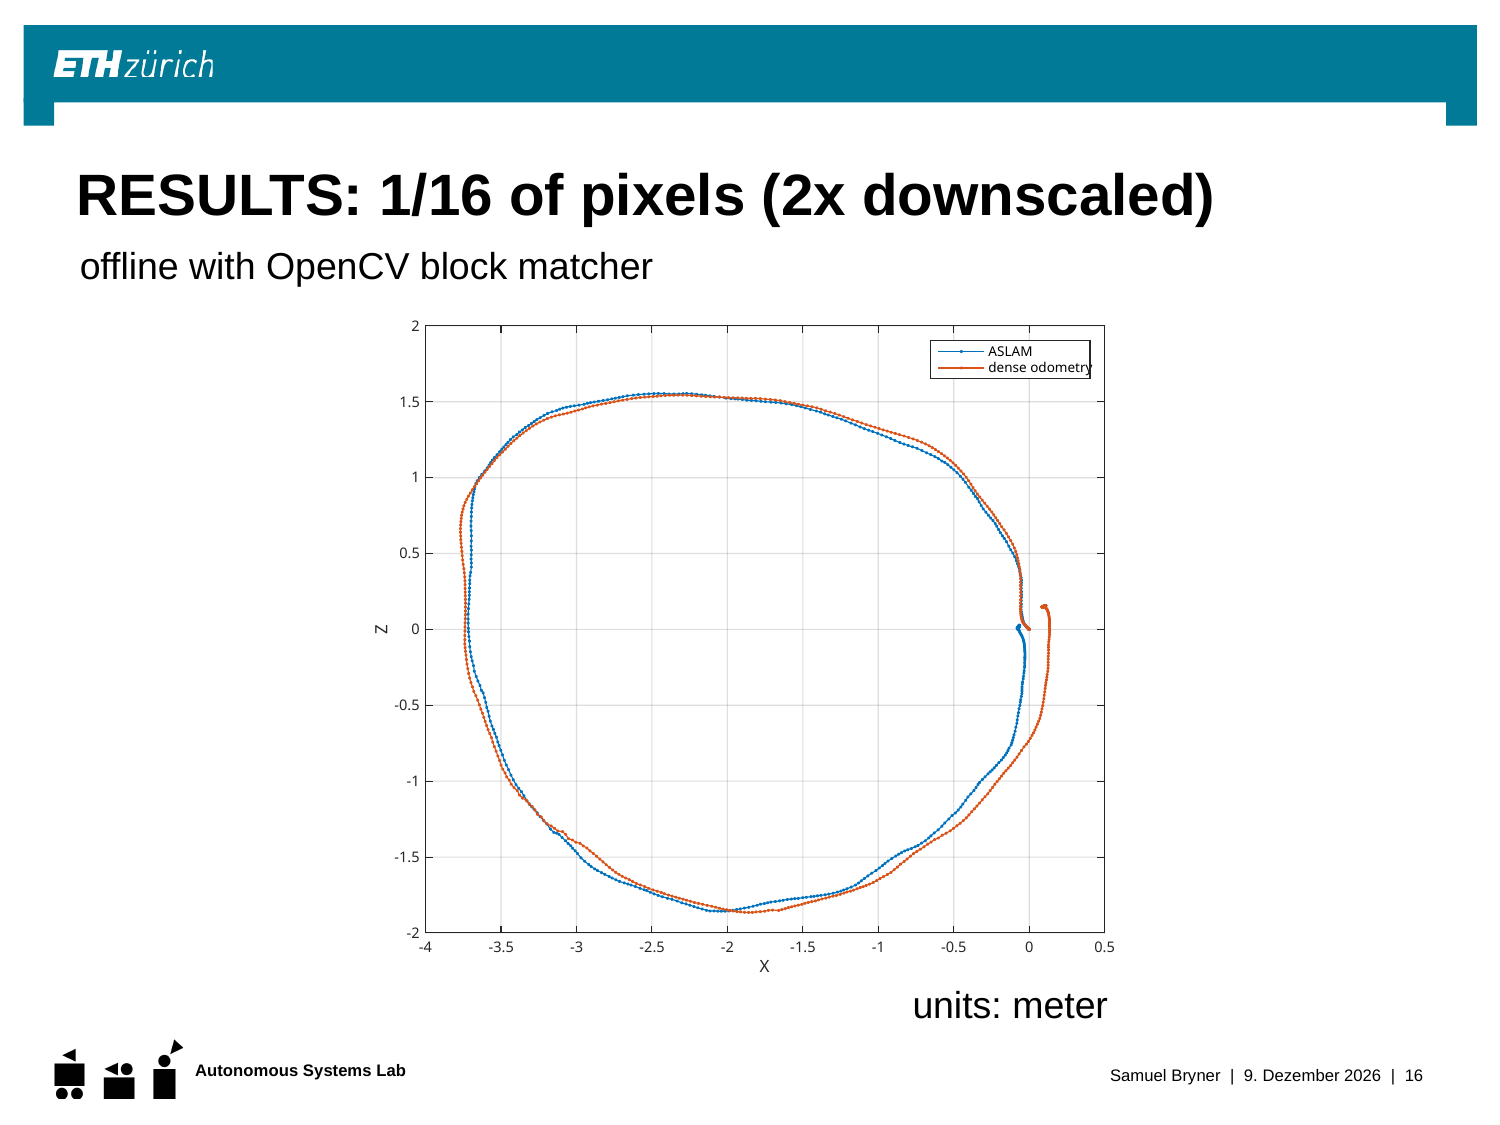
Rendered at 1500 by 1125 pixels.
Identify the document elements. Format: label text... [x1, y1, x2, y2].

text_box offline with OpenCV block matcher [65, 238, 668, 296]
text_box units: meter [897, 976, 1124, 1034]
title RESULTS: 1/16 of pixels (2x downscaled) [53, 101, 1447, 290]
picture [311, 269, 1189, 1016]
